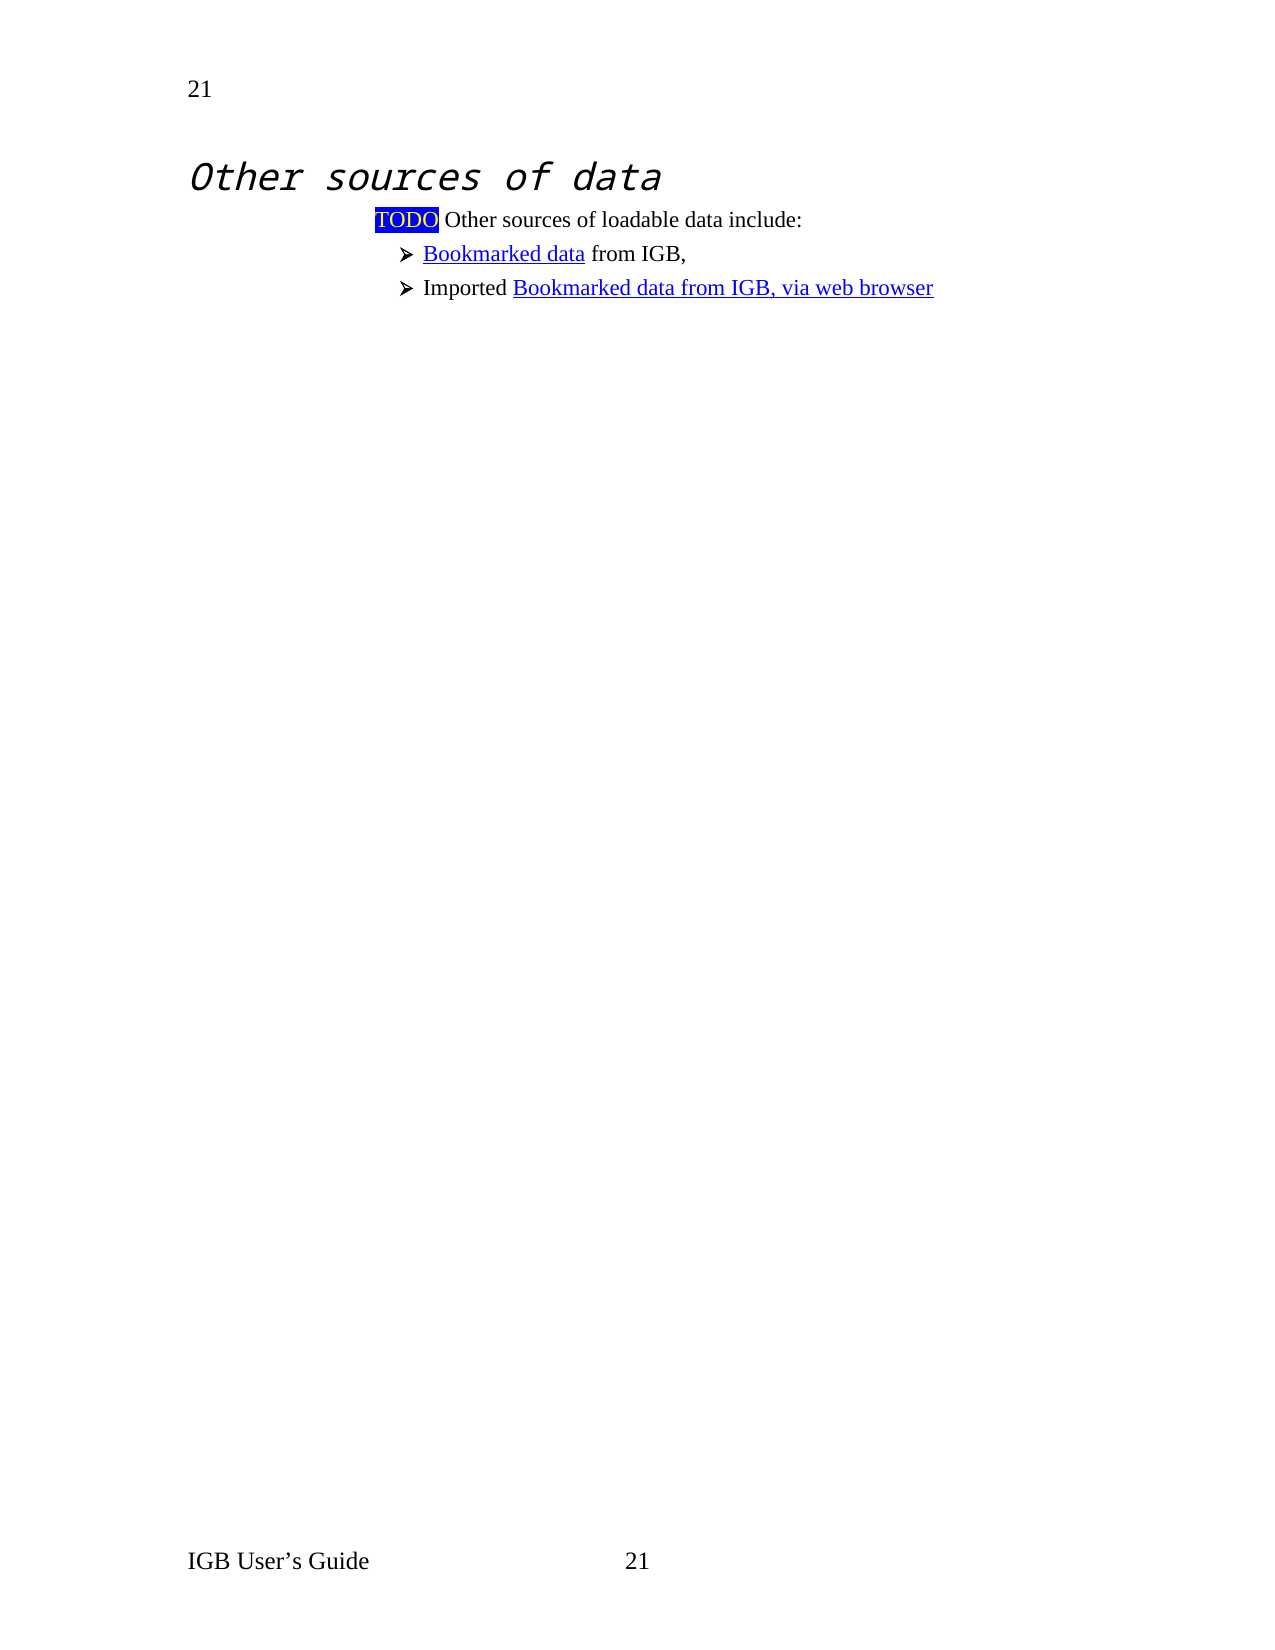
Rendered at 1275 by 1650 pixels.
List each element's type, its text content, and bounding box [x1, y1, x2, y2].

list Imported Bookmarked data from IGB, via web browser [399, 275, 1087, 300]
text TODO Other sources of loadable data include: [439, 207, 1087, 233]
list Bookmarked data from IGB, [399, 241, 1087, 266]
subtitle Other sources of data [187, 150, 1087, 201]
